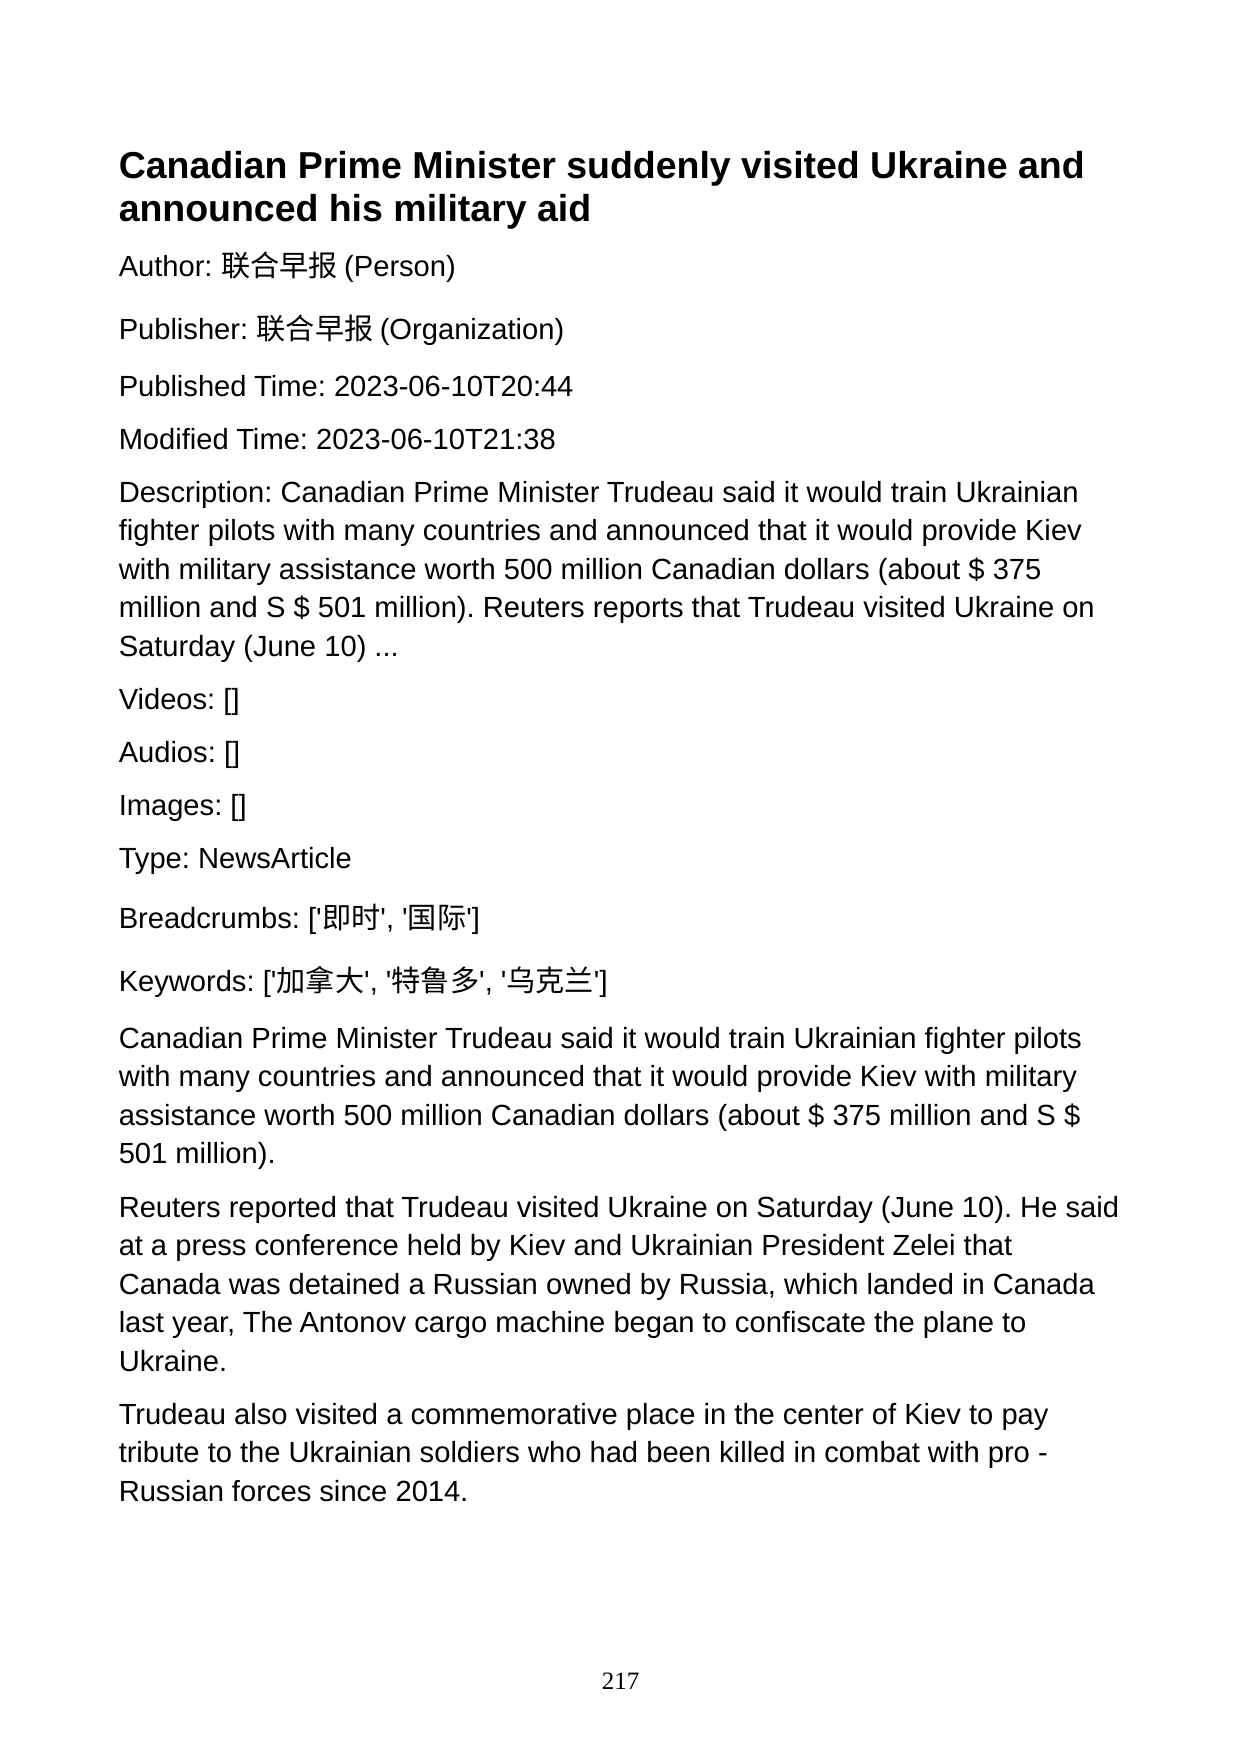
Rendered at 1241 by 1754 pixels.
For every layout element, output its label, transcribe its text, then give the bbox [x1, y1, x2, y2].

text Images: [] [118, 788, 1122, 822]
text Published Time: 2023-06-10T20:44 [118, 368, 1122, 402]
text Breadcrumbs: ['即时', '国际'] [118, 894, 1122, 937]
text Audios: [] [118, 735, 1122, 769]
text Canadian Prime Minister Trudeau said it would train Ukrainian fighter pilots with many countries and announced that it would provide Kiev with military assistance worth 500 million Canadian dollars (about $ 375 million and S $ 501 million). [118, 1021, 1122, 1170]
subtitle Canadian Prime Minister suddenly visited Ukraine and announced his military aid [118, 143, 1122, 230]
text Type: NewsArticle [118, 841, 1122, 875]
text Modified Time: 2023-06-10T21:38 [118, 422, 1122, 455]
text Reuters reported that Trudeau visited Ukraine on Saturday (June 10). He said at a press conference held by Kiev and Ukrainian President Zelei that Canada was detained a Russian owned by Russia, which landed in Canada last year, The Antonov cargo machine began to confiscate the plane to Ukraine. [118, 1189, 1122, 1377]
text Description: Canadian Prime Minister Trudeau said it would train Ukrainian fighter pilots with many countries and announced that it would provide Kiev with military assistance worth 500 million Canadian dollars (about $ 375 million and S $ 501 million). Reuters reports that Trudeau visited Ukraine on Saturday (June 10) ... [118, 475, 1122, 662]
text Publisher: 联合早报 (Organization) [118, 305, 1122, 348]
text Videos: [] [118, 682, 1122, 716]
text Trudeau also visited a commemorative place in the center of Kiev to pay tribute to the Ukrainian soldiers who had been killed in combat with pro -Russian forces since 2014. [118, 1397, 1122, 1507]
text Author: 联合早报 (Person) [118, 242, 1122, 284]
text Keywords: ['加拿大', '特鲁多', '乌克兰'] [118, 958, 1122, 1000]
